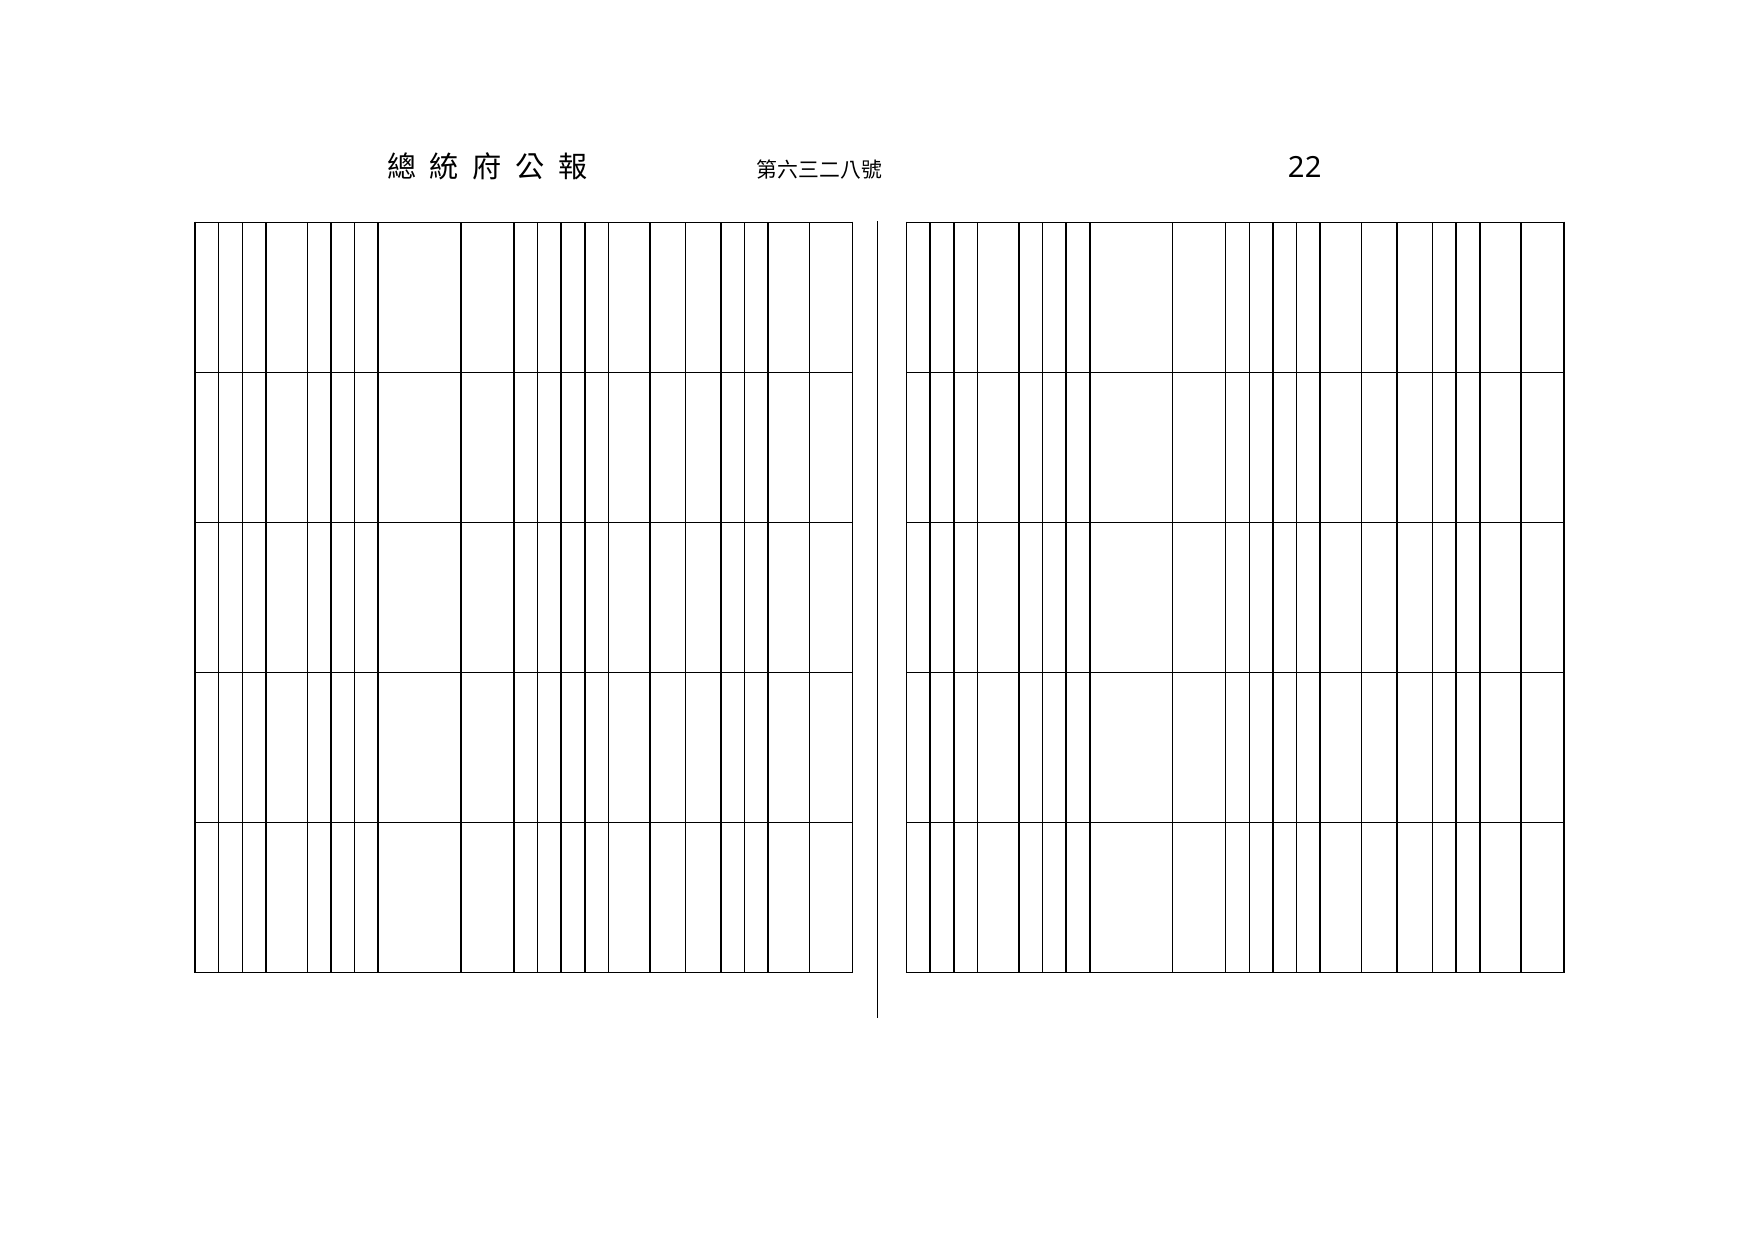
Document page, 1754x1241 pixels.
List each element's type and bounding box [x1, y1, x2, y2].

table_cell [651, 823, 685, 972]
table_cell [1043, 373, 1065, 522]
table_cell [1522, 673, 1563, 822]
table_cell [1173, 523, 1225, 672]
table_cell [1522, 523, 1563, 672]
table_cell [538, 223, 560, 372]
table_cell [955, 373, 977, 522]
table_cell [1433, 823, 1455, 972]
table_cell [1321, 223, 1361, 372]
table_cell [1043, 523, 1065, 672]
table_cell [686, 373, 720, 522]
table_cell [196, 673, 218, 822]
table_cell [1020, 373, 1042, 522]
table_cell [1226, 373, 1249, 522]
table_cell [562, 673, 584, 822]
table_cell [1173, 223, 1225, 372]
table_cell [586, 823, 608, 972]
table_cell [586, 373, 608, 522]
table_cell [515, 523, 537, 672]
table_cell [1362, 523, 1396, 672]
table_cell [609, 673, 649, 822]
table_cell [1481, 223, 1520, 372]
table_cell [379, 223, 460, 372]
table_cell [196, 823, 218, 972]
table_cell [219, 523, 242, 672]
table_cell [462, 523, 513, 672]
table_cell [1173, 673, 1225, 822]
table_cell [1481, 673, 1520, 822]
table_cell [355, 823, 377, 972]
table_cell [1226, 223, 1249, 372]
table_cell [1274, 823, 1296, 972]
table_cell [1321, 523, 1361, 672]
table_cell [1274, 523, 1296, 672]
table_cell [462, 823, 513, 972]
table_cell [1398, 523, 1432, 672]
table_cell [1297, 223, 1319, 372]
table_cell [1398, 373, 1432, 522]
table_cell [355, 523, 377, 672]
table_cell [219, 673, 242, 822]
table_cell [219, 823, 242, 972]
table_cell [1321, 373, 1361, 522]
table_cell [907, 523, 929, 672]
table_cell [1362, 223, 1396, 372]
table_cell [1321, 823, 1361, 972]
table_cell [1020, 823, 1042, 972]
table_cell [308, 373, 330, 522]
table_cell [196, 223, 218, 372]
table_cell [1091, 673, 1172, 822]
table_cell [1481, 823, 1520, 972]
table_cell [1321, 673, 1361, 822]
table_cell [1481, 523, 1520, 672]
table_cell [355, 673, 377, 822]
table_cell [931, 523, 953, 672]
table_cell [1433, 223, 1455, 372]
table_cell [769, 373, 809, 522]
table_cell [267, 373, 307, 522]
table_cell [243, 223, 265, 372]
table_cell [267, 223, 307, 372]
table_cell [267, 823, 307, 972]
table_cell [379, 373, 460, 522]
table_cell [907, 823, 929, 972]
table_cell [267, 523, 307, 672]
table_cell [978, 373, 1018, 522]
table_cell [1067, 223, 1089, 372]
table_cell [1250, 523, 1272, 672]
table_cell [722, 523, 744, 672]
table_cell [931, 673, 953, 822]
table_cell [907, 673, 929, 822]
table_cell [1250, 223, 1272, 372]
table_cell [538, 823, 560, 972]
table_cell [332, 223, 354, 372]
table_cell [332, 523, 354, 672]
table_cell [1274, 373, 1296, 522]
table_cell [810, 373, 852, 522]
table_cell [515, 823, 537, 972]
table_cell [651, 673, 685, 822]
table_cell [686, 673, 720, 822]
table_cell [769, 823, 809, 972]
table_cell [651, 373, 685, 522]
table_cell [745, 823, 767, 972]
table_cell [931, 823, 953, 972]
table_cell [538, 673, 560, 822]
table_cell [1091, 223, 1172, 372]
table_cell [1043, 223, 1065, 372]
table_cell [955, 223, 977, 372]
table_cell [722, 223, 744, 372]
table_cell [810, 523, 852, 672]
table_cell [562, 523, 584, 672]
table_cell [1274, 673, 1296, 822]
table_cell [810, 823, 852, 972]
table_cell [609, 373, 649, 522]
table_cell [1481, 373, 1520, 522]
table_cell [355, 223, 377, 372]
table_cell [308, 223, 330, 372]
table_cell [1067, 373, 1089, 522]
table_cell [978, 823, 1018, 972]
table_cell [462, 673, 513, 822]
table_cell [379, 823, 460, 972]
table_cell [686, 223, 720, 372]
table_cell [978, 523, 1018, 672]
table_cell [1362, 823, 1396, 972]
table_cell [1398, 223, 1432, 372]
table_cell [722, 673, 744, 822]
table_cell [722, 373, 744, 522]
table_cell [1067, 823, 1089, 972]
table_cell [955, 673, 977, 822]
table_cell [1522, 823, 1563, 972]
table_cell [810, 673, 852, 822]
table_cell [332, 373, 354, 522]
table_cell [1433, 673, 1455, 822]
table_cell [1362, 373, 1396, 522]
table_cell [745, 223, 767, 372]
table_cell [686, 523, 720, 672]
table_cell [1091, 373, 1172, 522]
table_cell [1043, 673, 1065, 822]
table_cell [196, 373, 218, 522]
table_cell [1226, 823, 1249, 972]
table_cell [1020, 223, 1042, 372]
table_cell [1457, 523, 1479, 672]
table_cell [1226, 673, 1249, 822]
table_cell [1250, 673, 1272, 822]
table_cell [745, 373, 767, 522]
table_cell [538, 373, 560, 522]
table_cell [907, 373, 929, 522]
table_cell [1250, 373, 1272, 522]
table_cell [1457, 823, 1479, 972]
table_cell [308, 673, 330, 822]
table_cell [931, 223, 953, 372]
table_cell [1457, 223, 1479, 372]
table_cell [1173, 373, 1225, 522]
table_cell [562, 223, 584, 372]
table_cell [219, 373, 242, 522]
table_cell [538, 523, 560, 672]
table_cell [1020, 523, 1042, 672]
table_cell [1091, 823, 1172, 972]
table_cell [1457, 373, 1479, 522]
table_cell [1433, 523, 1455, 672]
table_cell [243, 523, 265, 672]
table_cell [1398, 673, 1432, 822]
table_cell [978, 223, 1018, 372]
table_cell [1522, 223, 1563, 372]
table_cell [1297, 373, 1319, 522]
table_cell [810, 223, 852, 372]
table_cell [609, 823, 649, 972]
table_cell [609, 523, 649, 672]
table_cell [355, 373, 377, 522]
table_cell [955, 823, 977, 972]
table_cell [379, 523, 460, 672]
table_cell [769, 673, 809, 822]
table_cell [586, 673, 608, 822]
table_cell [243, 673, 265, 822]
table_cell [769, 523, 809, 672]
table_cell [462, 373, 513, 522]
table_cell [651, 523, 685, 672]
table_cell [562, 373, 584, 522]
table_cell [1173, 823, 1225, 972]
table_cell [931, 373, 953, 522]
table_cell [1274, 223, 1296, 372]
table_cell [515, 673, 537, 822]
table_cell [722, 823, 744, 972]
table_cell [769, 223, 809, 372]
table_cell [1457, 673, 1479, 822]
table_cell [1433, 373, 1455, 522]
table_cell [308, 823, 330, 972]
table_cell [1067, 523, 1089, 672]
table_cell [907, 223, 929, 372]
table_cell [1362, 673, 1396, 822]
table_cell [1067, 673, 1089, 822]
table_cell [586, 223, 608, 372]
table_cell [515, 373, 537, 522]
table_cell [243, 373, 265, 522]
table_cell [1398, 823, 1432, 972]
table_cell [586, 523, 608, 672]
table_cell [332, 823, 354, 972]
table_cell [1043, 823, 1065, 972]
table_cell [308, 523, 330, 672]
table_cell [219, 223, 242, 372]
table_cell [1522, 373, 1563, 522]
table_cell [1297, 823, 1319, 972]
table_cell [1297, 523, 1319, 672]
table_cell [955, 523, 977, 672]
table_cell [686, 823, 720, 972]
table_cell [515, 223, 537, 372]
table_cell [651, 223, 685, 372]
table_cell [978, 673, 1018, 822]
table_cell [379, 673, 460, 822]
table_cell [267, 673, 307, 822]
table_cell [1091, 523, 1172, 672]
table_cell [196, 523, 218, 672]
table_cell [745, 523, 767, 672]
table_cell [332, 673, 354, 822]
table_cell [1297, 673, 1319, 822]
table_cell [243, 823, 265, 972]
table_cell [462, 223, 513, 372]
table_cell [745, 673, 767, 822]
table_cell [1226, 523, 1249, 672]
table_cell [1250, 823, 1272, 972]
table_cell [609, 223, 649, 372]
table_cell [1020, 673, 1042, 822]
table_cell [562, 823, 584, 972]
